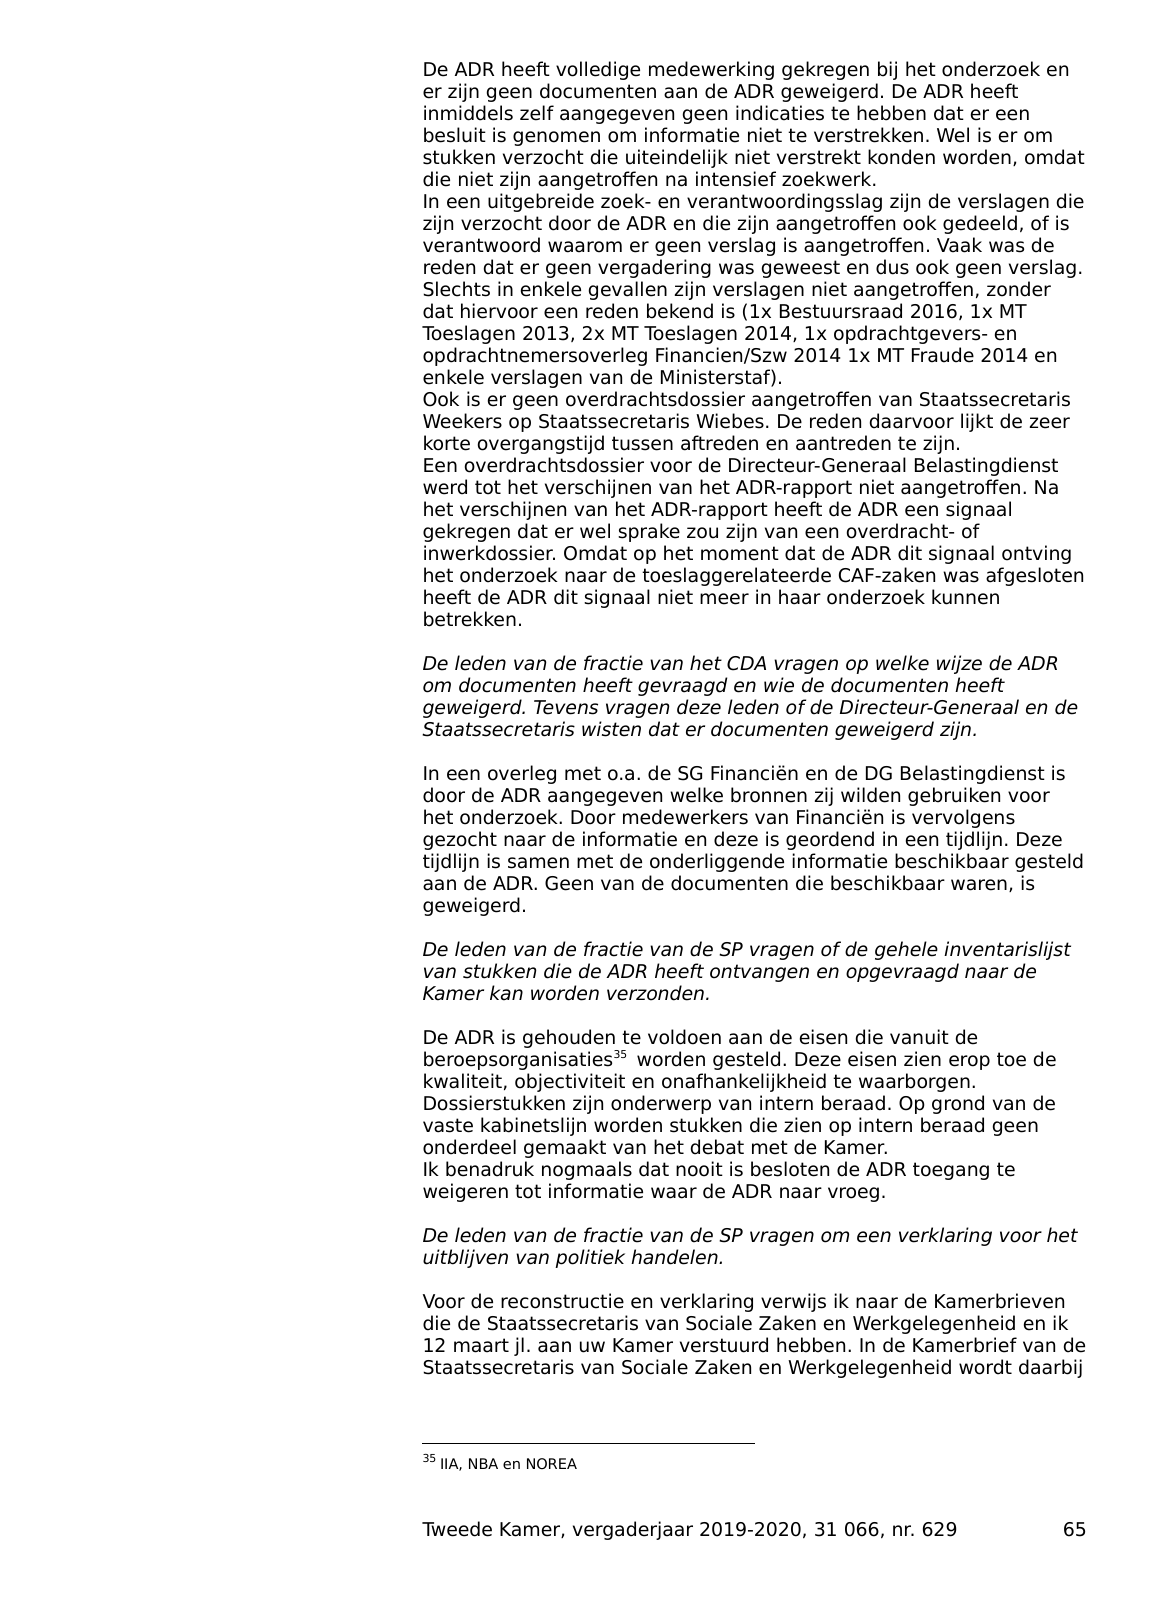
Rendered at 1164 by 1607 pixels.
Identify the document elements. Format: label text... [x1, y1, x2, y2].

text De ADR is gehouden te voldoen aan de eisen die vanuit de beroepsorganisaties worden gesteld. Deze eisen zien erop toe de kwaliteit, objectiviteit en onafhankelijkheid te waarborgen. Dossierstukken zijn onderwerp van intern beraad. Op grond van de vaste kabinetslijn worden stukken die zien op intern beraad geen onderdeel gemaakt van het debat met de Kamer. [422, 1027, 1087, 1159]
text Ik benadruk nogmaals dat nooit is besloten de ADR toegang te weigeren tot informatie waar de ADR naar vroeg. [422, 1159, 1087, 1203]
text Slechts in enkele gevallen zijn verslagen niet aangetroffen, zonder dat hiervoor een reden bekend is (1x Bestuursraad 2016, 1x MT Toeslagen 2013, 2x MT Toeslagen 2014, 1x opdrachtgevers- en opdrachtnemersoverleg Financien/Szw 2014 1x MT Fraude 2014 en enkele verslagen van de Ministerstaf). [422, 279, 1087, 389]
text In een overleg met o.a. de SG Financiën en de DG Belastingdienst is door de ADR aangegeven welke bronnen zij wilden gebruiken voor het onderzoek. Door medewerkers van Financiën is vervolgens gezocht naar de informatie en deze is geordend in een tijdlijn. Deze tijdlijn is samen met de onderliggende informatie beschikbaar gesteld aan de ADR. Geen van de documenten die beschikbaar waren, is geweigerd. [422, 763, 1087, 917]
text In een uitgebreide zoek- en verantwoordingsslag zijn de verslagen die zijn verzocht door de ADR en die zijn aangetroffen ook gedeeld, of is verantwoord waarom er geen verslag is aangetroffen. Vaak was de reden dat er geen vergadering was geweest en dus ook geen verslag. [422, 191, 1087, 279]
text De leden van de fractie van het CDA vragen op welke wijze de ADR om documenten heeft gevraagd en wie de documenten heeft geweigerd. Tevens vragen deze leden of de Directeur-Generaal en de Staatssecretaris wisten dat er documenten geweigerd zijn. [422, 653, 1087, 741]
text Een overdrachtsdossier voor de Directeur-Generaal Belastingdienst werd tot het verschijnen van het ADR-rapport niet aangetroffen. Na het verschijnen van het ADR-rapport heeft de ADR een signaal gekregen dat er wel sprake zou zijn van een overdracht- of inwerkdossier. Omdat op het moment dat de ADR dit signaal ontving het onderzoek naar de toeslaggerelateerde CAF-zaken was afgesloten heeft de ADR dit signaal niet meer in haar onderzoek kunnen betrekken. [422, 455, 1087, 631]
text De leden van de fractie van de SP vragen of de gehele inventarislijst van stukken die de ADR heeft ontvangen en opgevraagd naar de Kamer kan worden verzonden. [422, 939, 1087, 1005]
text Voor de reconstructie en verklaring verwijs ik naar de Kamerbrieven die de Staatssecretaris van Sociale Zaken en Werkgelegenheid en ik 12 maart jl. aan uw Kamer verstuurd hebben. In de Kamerbrief van de Staatssecretaris van Sociale Zaken en Werkgelegenheid wordt daarbij [422, 1291, 1087, 1379]
text Ook is er geen overdrachtsdossier aangetroffen van Staatssecretaris Weekers op Staatssecretaris Wiebes. De reden daarvoor lijkt de zeer korte overgangstijd tussen aftreden en aantreden te zijn. [422, 389, 1087, 455]
text De leden van de fractie van de SP vragen om een verklaring voor het uitblijven van politiek handelen. [422, 1225, 1087, 1269]
text De ADR heeft volledige medewerking gekregen bij het onderzoek en er zijn geen documenten aan de ADR geweigerd. De ADR heeft inmiddels zelf aangegeven geen indicaties te hebben dat er een besluit is genomen om informatie niet te verstrekken. Wel is er om stukken verzocht die uiteindelijk niet verstrekt konden worden, omdat die niet zijn aangetroffen na intensief zoekwerk. [422, 59, 1087, 191]
text IIA, NBA en NOREA [422, 1452, 1087, 1474]
